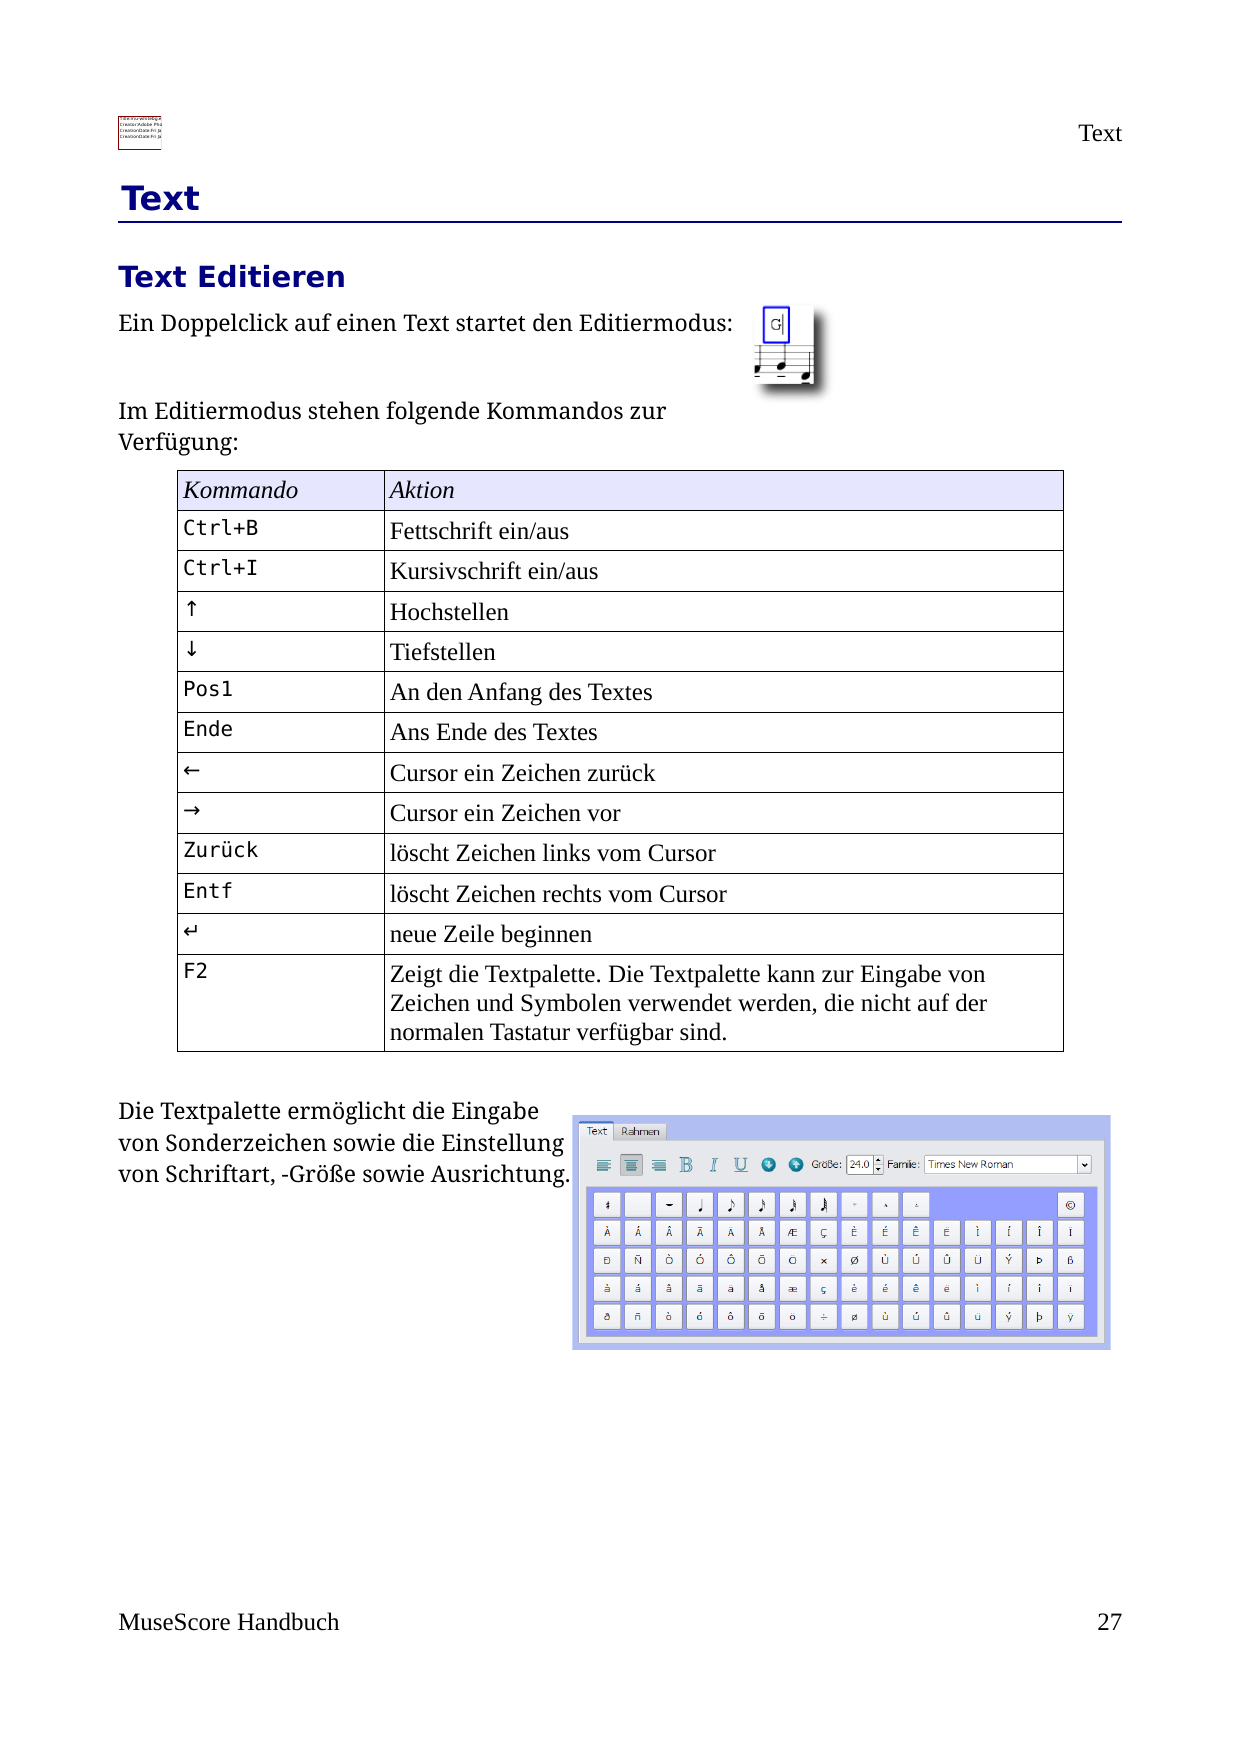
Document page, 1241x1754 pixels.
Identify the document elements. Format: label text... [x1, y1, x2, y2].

table_cell Cursor ein Zeichen zurück [385, 753, 1063, 792]
table_cell Tiefstellen [385, 632, 1063, 671]
table_header Aktion [385, 471, 1063, 510]
text Im Editiermodus stehen folgende Kommandos zur Verfügung: [118, 395, 1004, 457]
table_cell Zeigt die Textpalette. Die Textpalette kann zur Eingabe von Zeichen und Symbolen verwendet werden, die nicht auf der normalen Tastatur verfügbar sind. [385, 955, 1063, 1051]
table_cell Pos1 [178, 672, 384, 712]
picture [747, 298, 839, 409]
table_cell Entf [178, 874, 384, 913]
table_cell Ende [178, 713, 384, 752]
table_cell Hochstellen [385, 592, 1063, 631]
table_cell Fettschrift ein/aus [385, 511, 1063, 550]
text Die Textpalette ermöglicht die Eingabe von Sonderzeichen sowie die Einstellung von Schriftart, -Größe sowie Ausrichtung. [118, 1095, 1004, 1350]
table_cell ↵ [178, 914, 384, 953]
subtitle Text Editieren [118, 261, 1122, 295]
table_cell löscht Zeichen links vom Cursor [385, 834, 1063, 873]
table_cell löscht Zeichen rechts vom Cursor [385, 874, 1063, 913]
text [839, 307, 1004, 338]
table_cell → [178, 793, 384, 833]
table_cell Kursivschrift ein/aus [385, 551, 1063, 591]
table_cell F2 [178, 955, 384, 1051]
table_cell ← [178, 753, 384, 792]
table_cell ↓ [178, 632, 384, 671]
table_cell Zurück [178, 834, 384, 873]
table_cell Ctrl+I [178, 551, 384, 591]
table_cell Ctrl+B [178, 511, 384, 550]
text Ein Doppelclick auf einen Text startet den Editiermodus: [118, 307, 747, 338]
table_cell Ans Ende des Textes [385, 713, 1063, 752]
table_cell An den Anfang des Textes [385, 672, 1063, 712]
subtitle Text [118, 176, 1122, 221]
table_header Kommando [178, 471, 384, 510]
table_cell neue Zeile beginnen [385, 914, 1063, 953]
table_cell Cursor ein Zeichen vor [385, 793, 1063, 833]
table_cell ↑ [178, 592, 384, 631]
picture [572, 1115, 1111, 1350]
